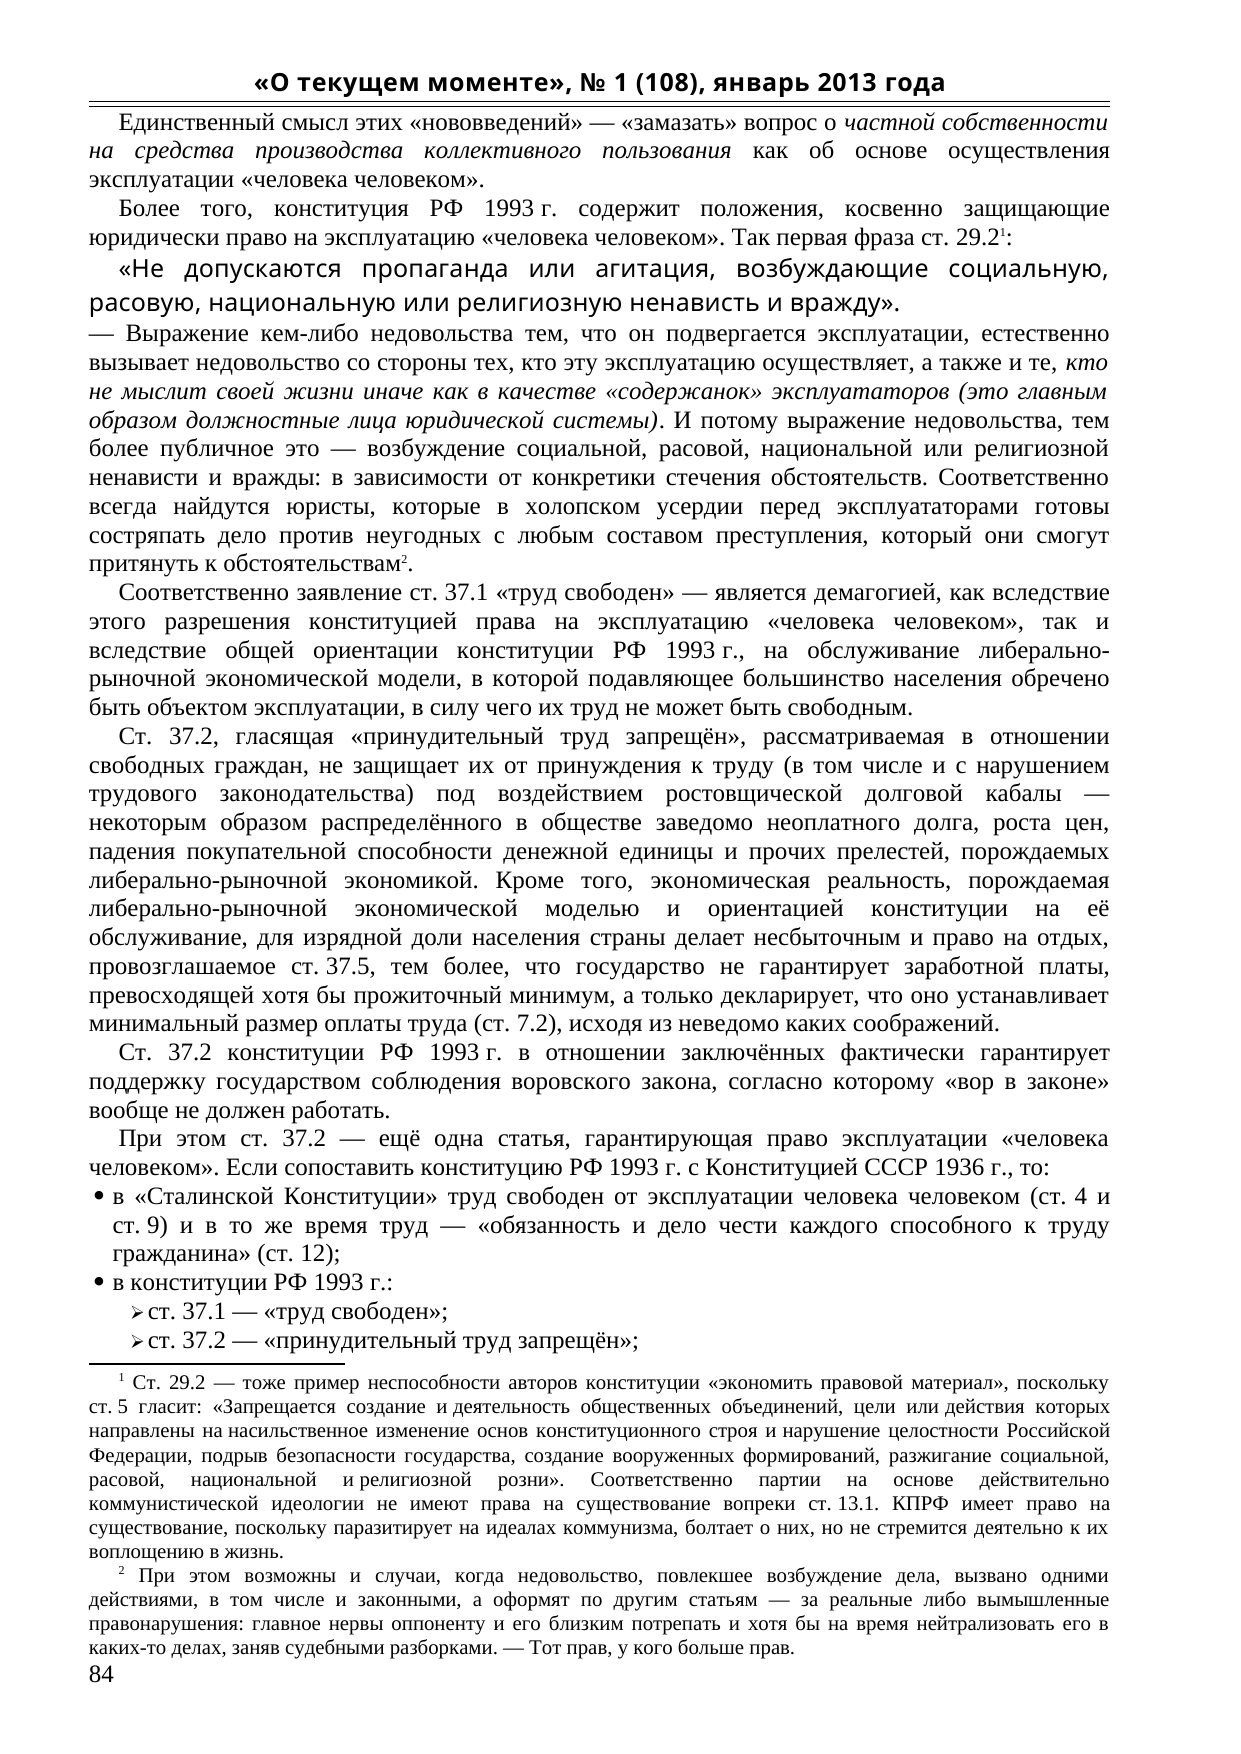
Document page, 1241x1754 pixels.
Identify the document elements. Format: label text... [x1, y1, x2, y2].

text Ст. 29.2 — тоже пример неспособности авторов конституции «экономить правовой материал», поскольку ст. 5 гласит: «Запрещается создание и деятельность общественных объединений, цели или действия которых направлены на насильственное изменение основ конституционного строя и нарушение целостности Российской Федерации, подрыв безопасности государства, создание вооруженных формирований, разжигание социальной, расовой, национальной и религиозной розни». Соответственно партии на основе действительно коммунистической идеологии не имеют права на существование вопреки ст. 13.1. КПРФ имеет право на существование, поскольку паразитирует на идеалах коммунизма, болтает о них, но не стремится деятельно к их воплощению в жизнь. [89, 1370, 1110, 1563]
text Ст. 37.2 конституции РФ 1993 г. в отношении заключённых фактически гарантирует поддержку государством соблюдения воровского закона, согласно которому «вор в законе» вообще не должен работать. [89, 1037, 1110, 1123]
text Единственный смысл этих «нововведений» — «замазать» вопрос о частной собственности на средства производства коллективного пользования как об основе осуществления эксплуатации «человека человеком». [89, 107, 1110, 193]
list в конституции РФ 1993 г.: [94, 1267, 1110, 1296]
text Более того, конституция РФ 1993 г. содержит положения, косвенно защищающие юридически право на эксплуатацию «человека человеком». Так первая фраза ст. 29.2: [89, 193, 1110, 250]
text «Не допускаются пропаганда или агитация, возбуждающие социальную, расовую, национальную или религиозную ненависть и вражду». [89, 250, 1110, 318]
list ст. 37.2 — «принудительный труд запрещён»; [130, 1325, 1110, 1353]
text Ст. 37.2, гласящая «принудительный труд запрещён», рассматриваемая в отношении свободных граждан, не защищает их от принуждения к труду (в том числе и с нарушением трудового законодательства) под воздействием ростовщической долговой кабалы — некоторым образом распределённого в обществе заведомо неоплатного долга, роста цен, падения покупательной способности денежной единицы и прочих прелестей, порождаемых либерально-рыночной экономикой. Кроме того, экономическая реальность, порождаемая либерально-рыночной экономической моделью и ориентацией конституции на её обслуживание, для изрядной доли населения страны делает несбыточным и право на отдых, провозглашаемое ст. 37.5, тем более, что государство не гарантирует заработной платы, превосходящей хотя бы прожиточный минимум, а только декларирует, что оно устанавливает минимальный размер оплаты труда (ст. 7.2), исходя из неведомо каких соображений. [89, 721, 1110, 1037]
text — Выражение кем-либо недовольства тем, что он подвергается эксплуатации, естественно вызывает недовольство со стороны тех, кто эту эксплуатацию осуществляет, а также и те, кто не мыслит своей жизни иначе как в качестве «содержанок» эксплуататоров (это главным образом должностные лица юридической системы). И потому выражение недовольства, тем более публичное это — возбуждение социальной, расовой, национальной или религиозной ненависти и вражды: в зависимости от конкретики стечения обстоятельств. Соответственно всегда найдутся юристы, которые в холопском усердии перед эксплуататорами готовы состряпать дело против неугодных с любым составом преступления, который они смогут притянуть к обстоятельствам. [89, 318, 1110, 577]
text При этом возможны и случаи, когда недовольство, повлекшее возбуждение дела, вызвано одними действиями, в том числе и законными, а оформят по другим статьям — за реальные либо вымышленные правонарушения: главное нервы оппоненту и его близким потрепать и хотя бы на время нейтрализовать его в каких-то делах, заняв судебными разборками. — Тот прав, у кого больше прав. [89, 1563, 1110, 1659]
list ст. 37.1 — «труд свободен»; [130, 1296, 1110, 1325]
text Соответственно заявление ст. 37.1 «труд свободен» — является демагогией, как вследствие этого разрешения конституцией права на эксплуатацию «человека человеком», так и вследствие общей ориентации конституции РФ 1993 г., на обслуживание либерально-рыночной экономической модели, в которой подавляющее большинство населения обречено быть объектом эксплуатации, в силу чего их труд не может быть свободным. [89, 577, 1110, 721]
text При этом ст. 37.2 — ещё одна статья, гарантирующая право эксплуатации «человека человеком». Если сопоставить конституцию РФ 1993 г. с Конституцией СССР 1936 г., то: [89, 1123, 1110, 1181]
list в «Сталинской Конституции» труд свободен от эксплуатации человека человеком (ст. 4 и ст. 9) и в то же время труд — «обязанность и дело чести каждого способного к труду гражданина» (ст. 12); [94, 1181, 1110, 1267]
